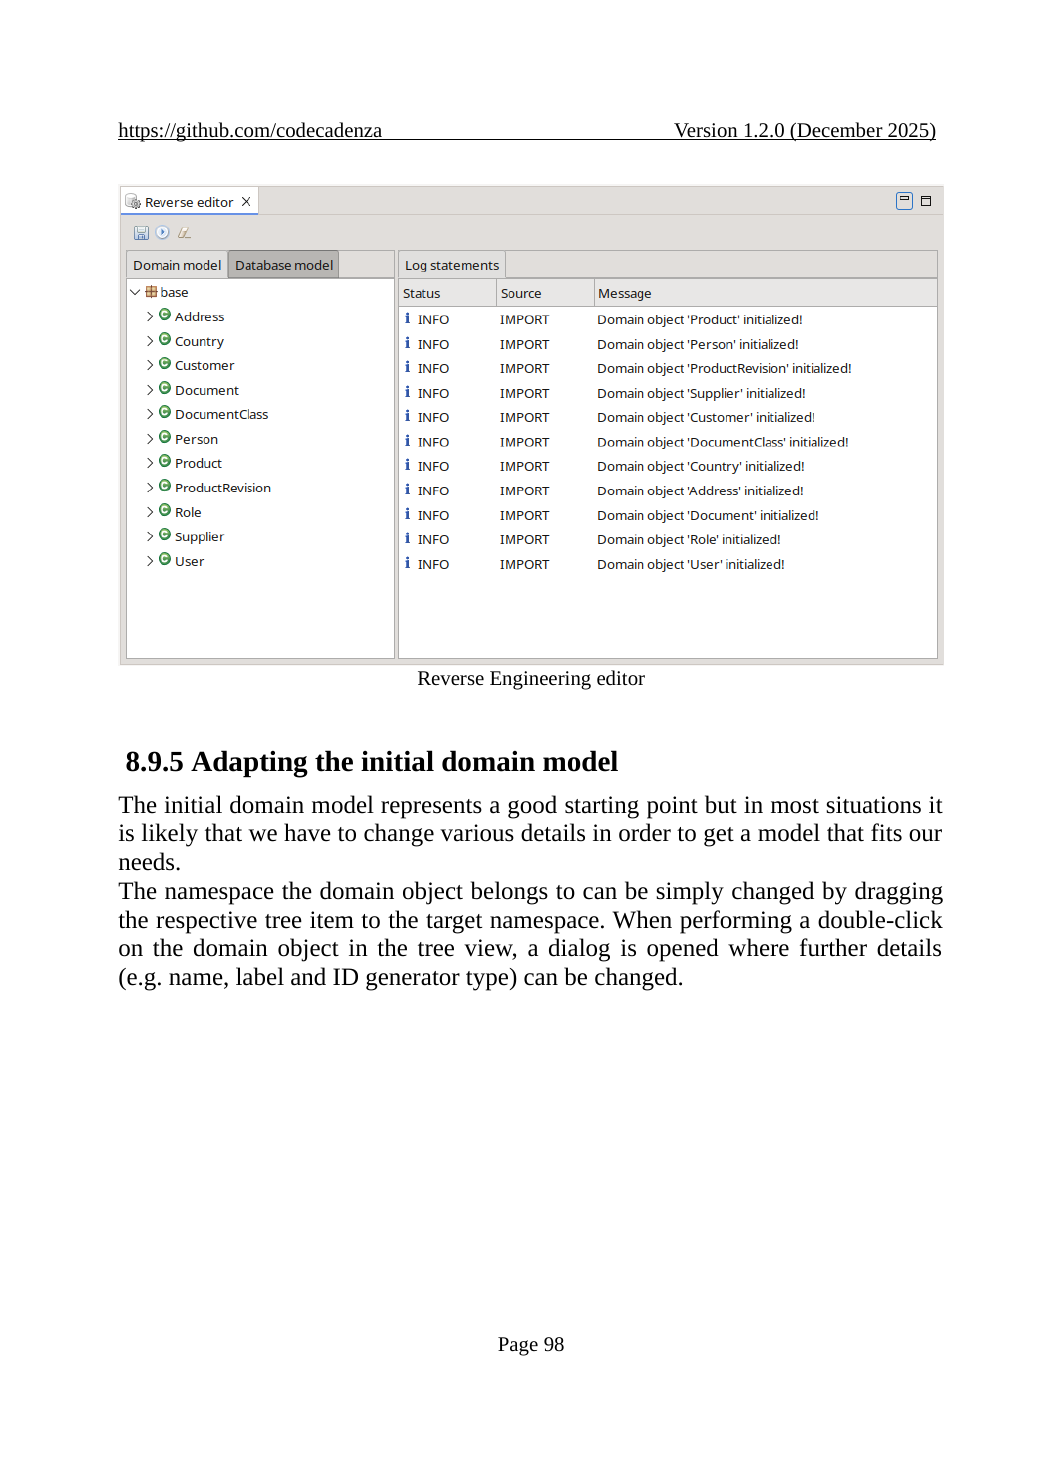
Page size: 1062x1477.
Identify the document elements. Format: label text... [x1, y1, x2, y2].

text Reverse Engineering editor [118, 666, 944, 690]
subtitle Adapting the initial domain model [118, 744, 944, 777]
text The namespace the domain object belongs to can be simply changed by dragging the respective tree item to the target namespace. When performing a double-click on the domain object in the tree view, a dialog is opened where further details (e.g. name, label and ID generator type) can be changed. [118, 876, 944, 991]
text The initial domain model represents a good starting point but in most situations it is likely that we have to change various details in order to get a model that fits our needs. [118, 790, 944, 876]
picture [118, 184, 944, 666]
